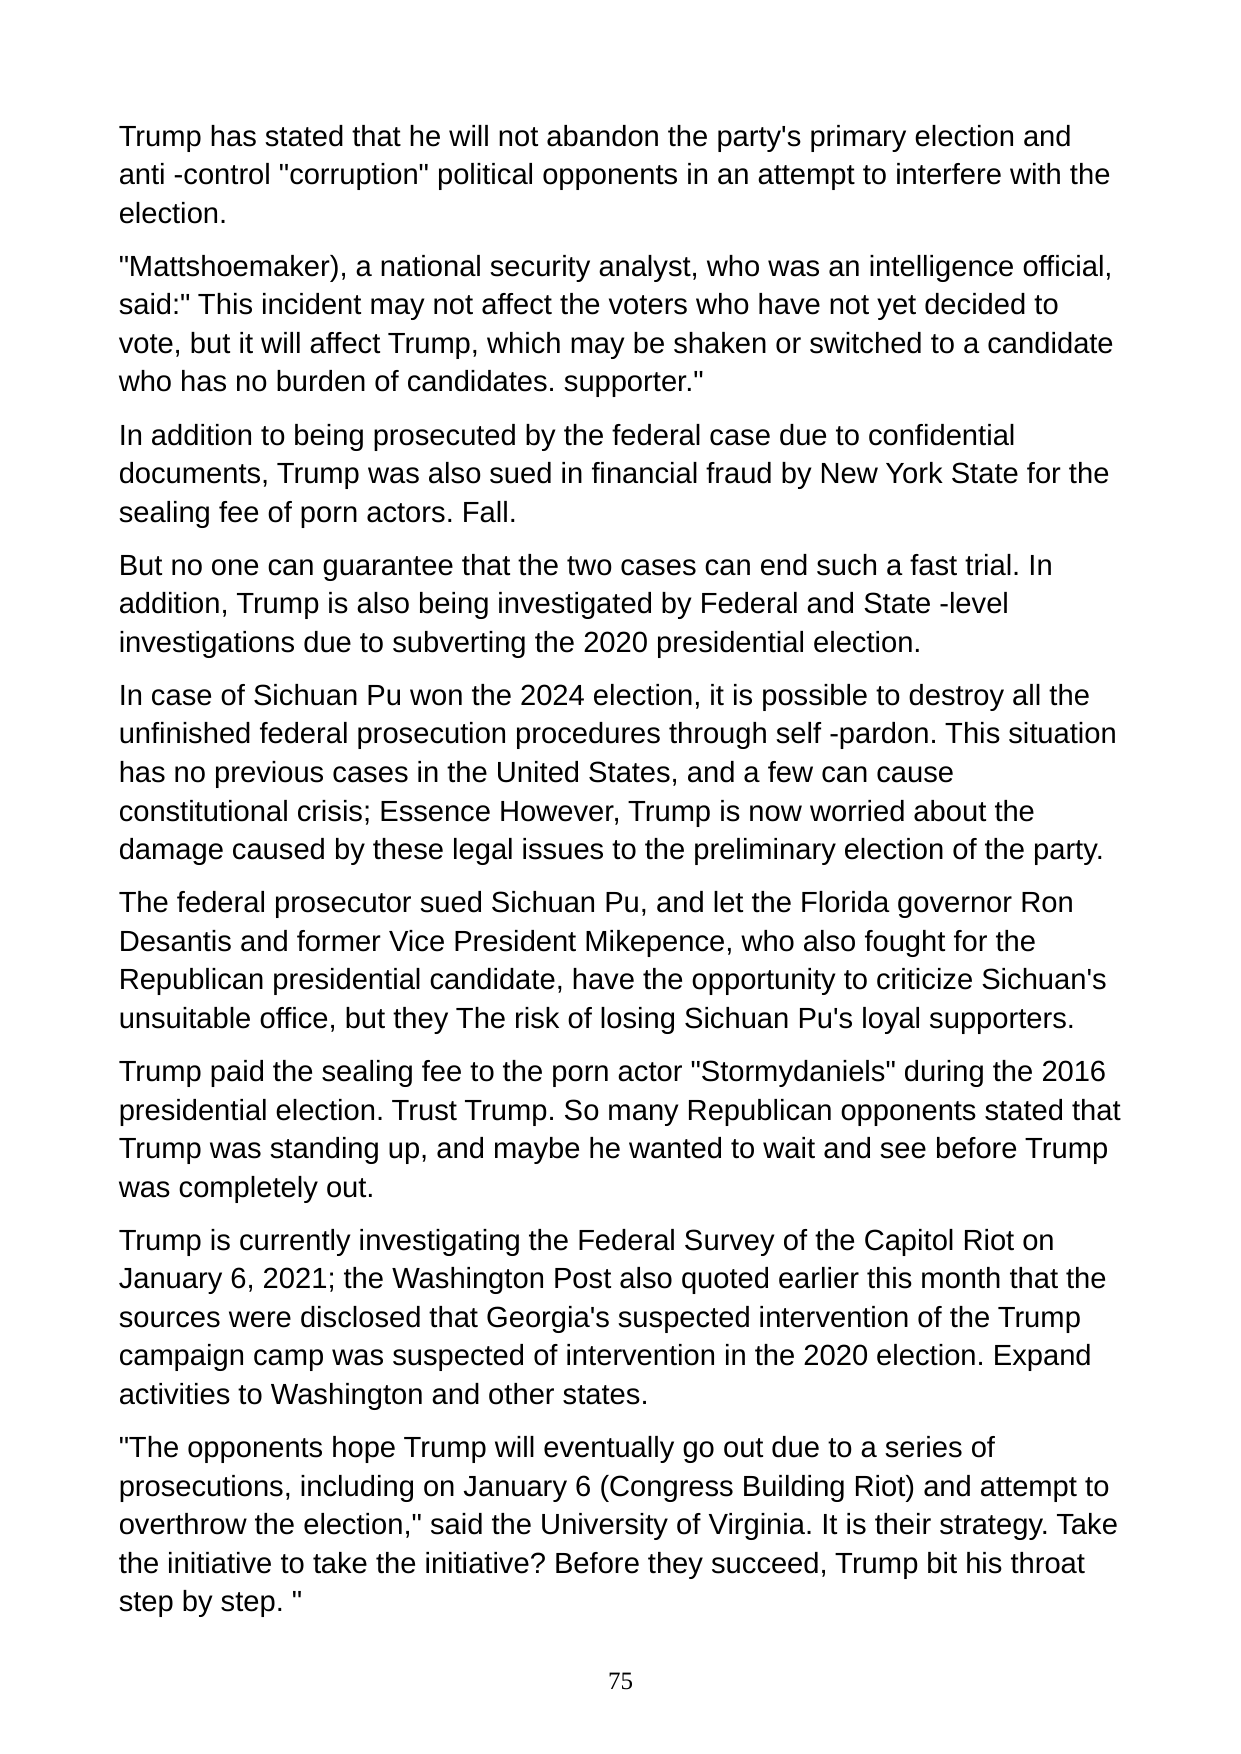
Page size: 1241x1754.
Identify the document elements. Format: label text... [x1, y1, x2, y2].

text Trump has stated that he will not abandon the party's primary election and anti -control "corruption" political opponents in an attempt to interfere with the election. [118, 118, 1122, 229]
text The federal prosecutor sued Sichuan Pu, and let the Florida governor Ron Desantis and former Vice President Mikepence, who also fought for the Republican presidential candidate, have the opportunity to criticize Sichuan's unsuitable office, but they The risk of losing Sichuan Pu's loyal supporters. [118, 885, 1122, 1034]
text Trump paid the sealing fee to the porn actor "Stormydaniels" during the 2016 presidential election. Trust Trump. So many Republican opponents stated that Trump was standing up, and maybe he wanted to wait and see before Trump was completely out. [118, 1054, 1122, 1203]
text "Mattshoemaker), a national security analyst, who was an intelligence official, said:" This incident may not affect the voters who have not yet decided to vote, but it will affect Trump, which may be shaken or switched to a candidate who has no burden of candidates. supporter." [118, 249, 1122, 398]
text But no one can guarantee that the two cases can end such a fast trial. In addition, Trump is also being investigated by Federal and State -level investigations due to subverting the 2020 presidential election. [118, 548, 1122, 658]
text In addition to being prosecuted by the federal case due to confidential documents, Trump was also sued in financial fraud by New York State for the sealing fee of porn actors. Fall. [118, 417, 1122, 528]
text Trump is currently investigating the Federal Survey of the Capitol Riot on January 6, 2021; the Washington Post also quoted earlier this month that the sources were disclosed that Georgia's suspected intervention of the Trump campaign camp was suspected of intervention in the 2020 election. Expand activities to Washington and other states. [118, 1223, 1122, 1410]
text In case of Sichuan Pu won the 2024 election, it is possible to destroy all the unfinished federal prosecution procedures through self -pardon. This situation has no previous cases in the United States, and a few can cause constitutional crisis; Essence However, Trump is now worried about the damage caused by these legal issues to the preliminary election of the party. [118, 678, 1122, 866]
text "The opponents hope Trump will eventually go out due to a series of prosecutions, including on January 6 (Congress Building Riot) and attempt to overthrow the election," said the University of Virginia. It is their strategy. Take the initiative to take the initiative? Before they succeed, Trump bit his throat step by step. " [118, 1430, 1122, 1618]
